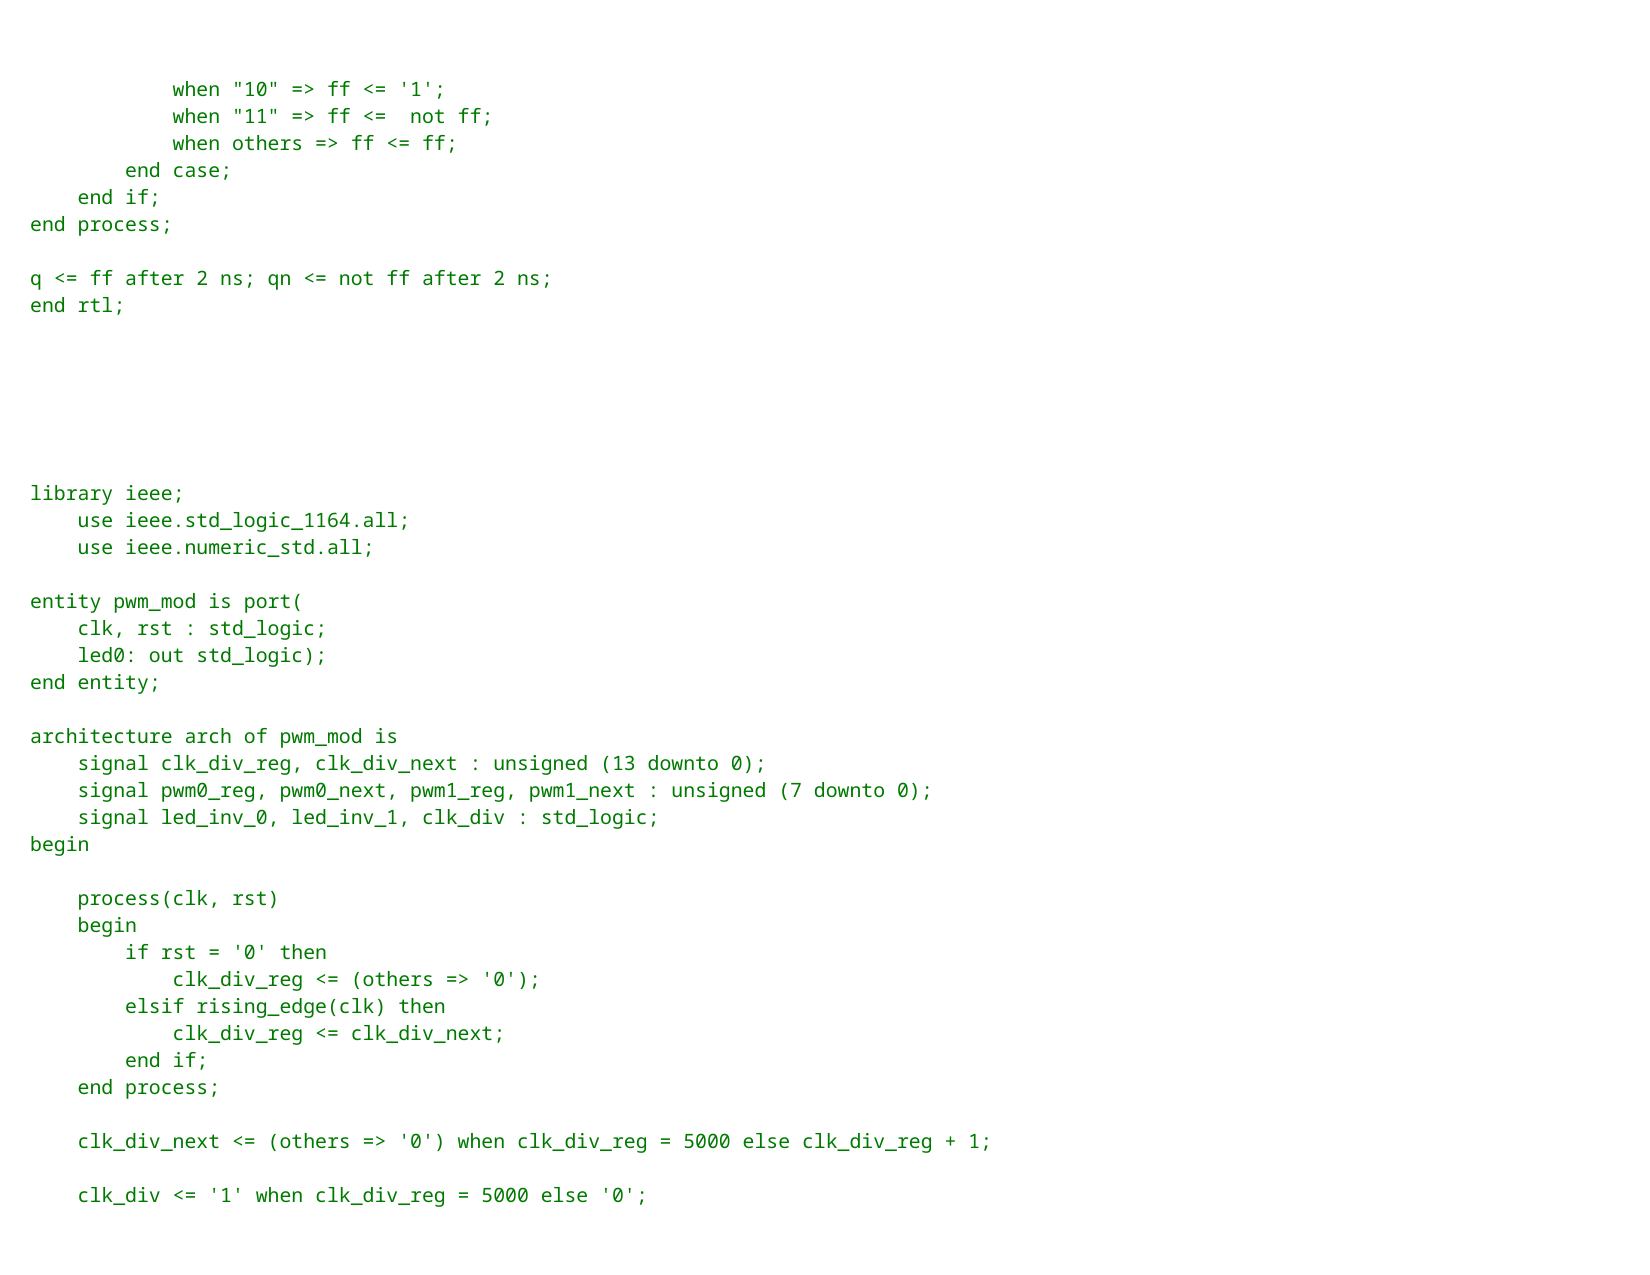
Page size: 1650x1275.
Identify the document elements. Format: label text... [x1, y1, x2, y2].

text clk, rst : std_logic; [30, 614, 1620, 642]
text signal pwm0_reg, pwm0_next, pwm1_reg, pwm1_next : unsigned (7 downto 0); [30, 776, 1620, 803]
text end process; [30, 210, 1620, 237]
text begin [30, 830, 1620, 857]
text clk_div_next <= (others => '0') when clk_div_reg = 5000 else clk_div_reg + 1; [30, 1127, 1620, 1154]
text when others => ff <= ff; [30, 129, 1620, 156]
text begin [30, 911, 1620, 938]
text when "11" => ff <= not ff; [30, 102, 1620, 129]
text clk_div <= '1' when clk_div_reg = 5000 else '0'; [30, 1181, 1620, 1208]
text entity pwm_mod is port( [30, 588, 1620, 614]
text end if; [30, 183, 1620, 210]
text use ieee.std_logic_1164.all; [30, 507, 1620, 534]
text end rtl; [30, 291, 1620, 318]
text signal led_inv_0, led_inv_1, clk_div : std_logic; [30, 803, 1620, 830]
text end if; [30, 1046, 1620, 1073]
text q <= ff after 2 ns; qn <= not ff after 2 ns; [30, 264, 1620, 291]
text when "10" => ff <= '1'; [30, 75, 1620, 102]
text use ieee.numeric_std.all; [30, 534, 1620, 561]
text clk_div_reg <= (others => '0'); [30, 965, 1620, 992]
text led0: out std_logic); [30, 642, 1620, 668]
text signal clk_div_reg, clk_div_next : unsigned (13 downto 0); [30, 749, 1620, 776]
text elsif rising_edge(clk) then [30, 992, 1620, 1019]
text end entity; [30, 668, 1620, 696]
text clk_div_reg <= clk_div_next; [30, 1019, 1620, 1046]
text library ieee; [30, 480, 1620, 507]
text if rst = '0' then [30, 938, 1620, 965]
text architecture arch of pwm_mod is [30, 722, 1620, 749]
text process(clk, rst) [30, 884, 1620, 911]
text end case; [30, 156, 1620, 183]
text end process; [30, 1073, 1620, 1100]
